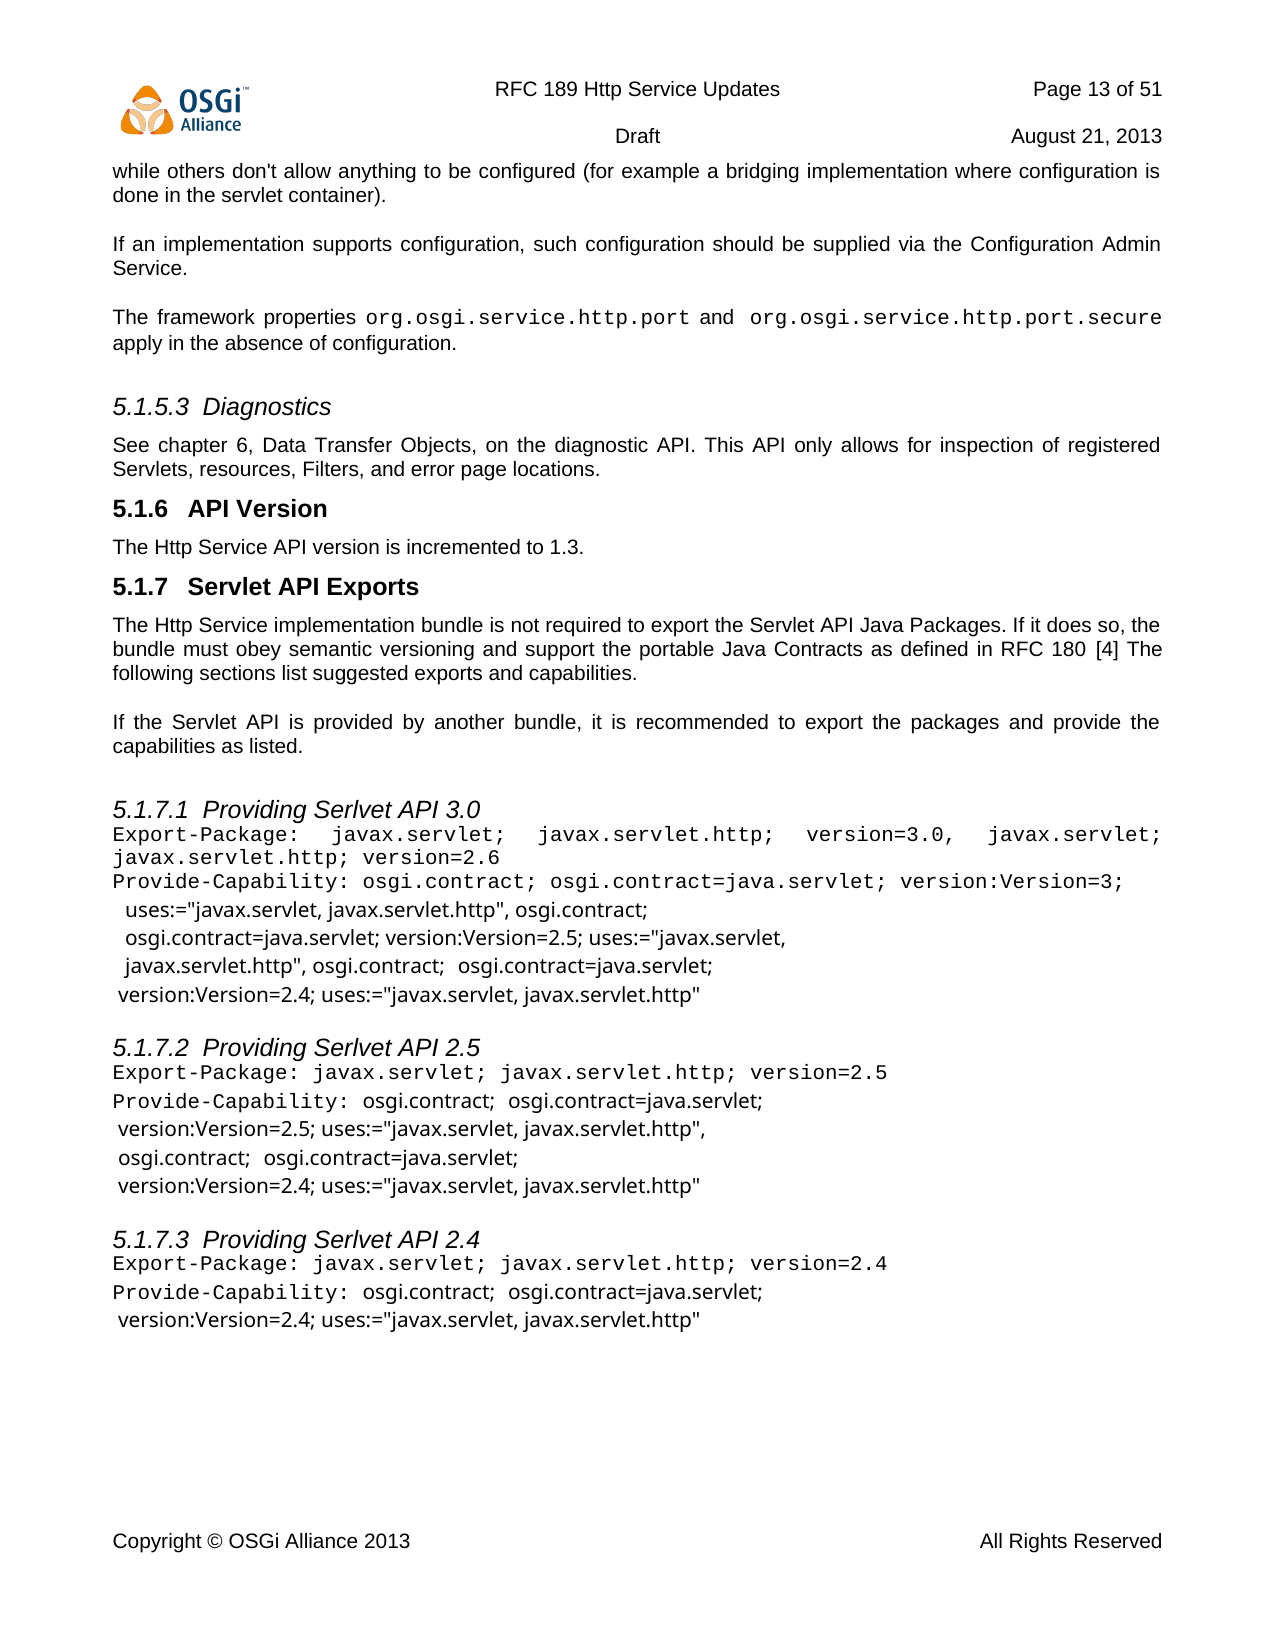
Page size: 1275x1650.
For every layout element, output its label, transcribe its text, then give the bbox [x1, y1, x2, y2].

picture [113, 78, 257, 142]
text If the Servlet API is provided by another bundle, it is recommended to export the packages and provide the capabilities as listed. [112, 709, 1162, 757]
text If an implementation supports configuration, such configuration should be supplied via the Configuration Admin Service. [112, 232, 1162, 280]
text Provide-Capability: osgi.contract; osgi.contract=java.servlet; [112, 1086, 1162, 1114]
text version:Version=2.5; uses:="javax.servlet, javax.servlet.http", [112, 1114, 1162, 1143]
subtitle Servlet API Exports [112, 571, 1162, 600]
text osgi.contract=java.servlet; version:Version=2.5; uses:="javax.servlet, [112, 923, 1162, 952]
text Export-Package: javax.servlet; javax.servlet.http; version=2.4 [112, 1253, 1162, 1277]
text Provide-Capability: osgi.contract; osgi.contract=java.servlet; version:Version=3; [112, 871, 1162, 895]
text version:Version=2.4; uses:="javax.servlet, javax.servlet.http" [112, 1171, 1162, 1200]
subtitle Diagnostics [112, 392, 1162, 421]
text osgi.contract; osgi.contract=java.servlet; [112, 1143, 1162, 1171]
text The Http Service implementation bundle is not required to export the Servlet API Java Packages. If it does so, the bundle must obey semantic versioning and support the portable Java Contracts as defined in RFC 180 [4]. The following sections list suggested exports and capabilities. [112, 613, 1162, 684]
text Provide-Capability: osgi.contract; osgi.contract=java.servlet; [112, 1277, 1162, 1306]
text Export-Package: javax.servlet; javax.servlet.http; version=3.0, javax.servlet; javax.servlet.http; version=2.6 [112, 824, 1162, 871]
text uses:="javax.servlet, javax.servlet.http", osgi.contract; [112, 895, 1162, 923]
text while others don't allow anything to be configured (for example a bridging implementation where configuration is done in the servlet container). [112, 159, 1162, 207]
text The framework properties org.osgi.service.http.port and org.osgi.service.http.port.secure apply in the absence of configuration. [112, 305, 1162, 354]
text The Http Service API version is incremented to 1.3. [112, 535, 1162, 559]
subtitle API Version [112, 494, 1162, 522]
text Export-Package: javax.servlet; javax.servlet.http; version=2.5 [112, 1062, 1162, 1086]
subtitle Providing Serlvet API 2.5 [112, 1033, 1162, 1062]
text version:Version=2.4; uses:="javax.servlet, javax.servlet.http" [112, 980, 1162, 1008]
subtitle Providing Serlvet API 3.0 [112, 795, 1162, 824]
subtitle Providing Serlvet API 2.4 [112, 1225, 1162, 1253]
text version:Version=2.4; uses:="javax.servlet, javax.servlet.http" [112, 1306, 1162, 1334]
text javax.servlet.http", osgi.contract; osgi.contract=java.servlet; [112, 952, 1162, 980]
text See chapter , Data Transfer Objects, on the diagnostic API. This API only allows for inspection of registered Servlets, resources, Filters, and error page locations. [112, 433, 1162, 481]
